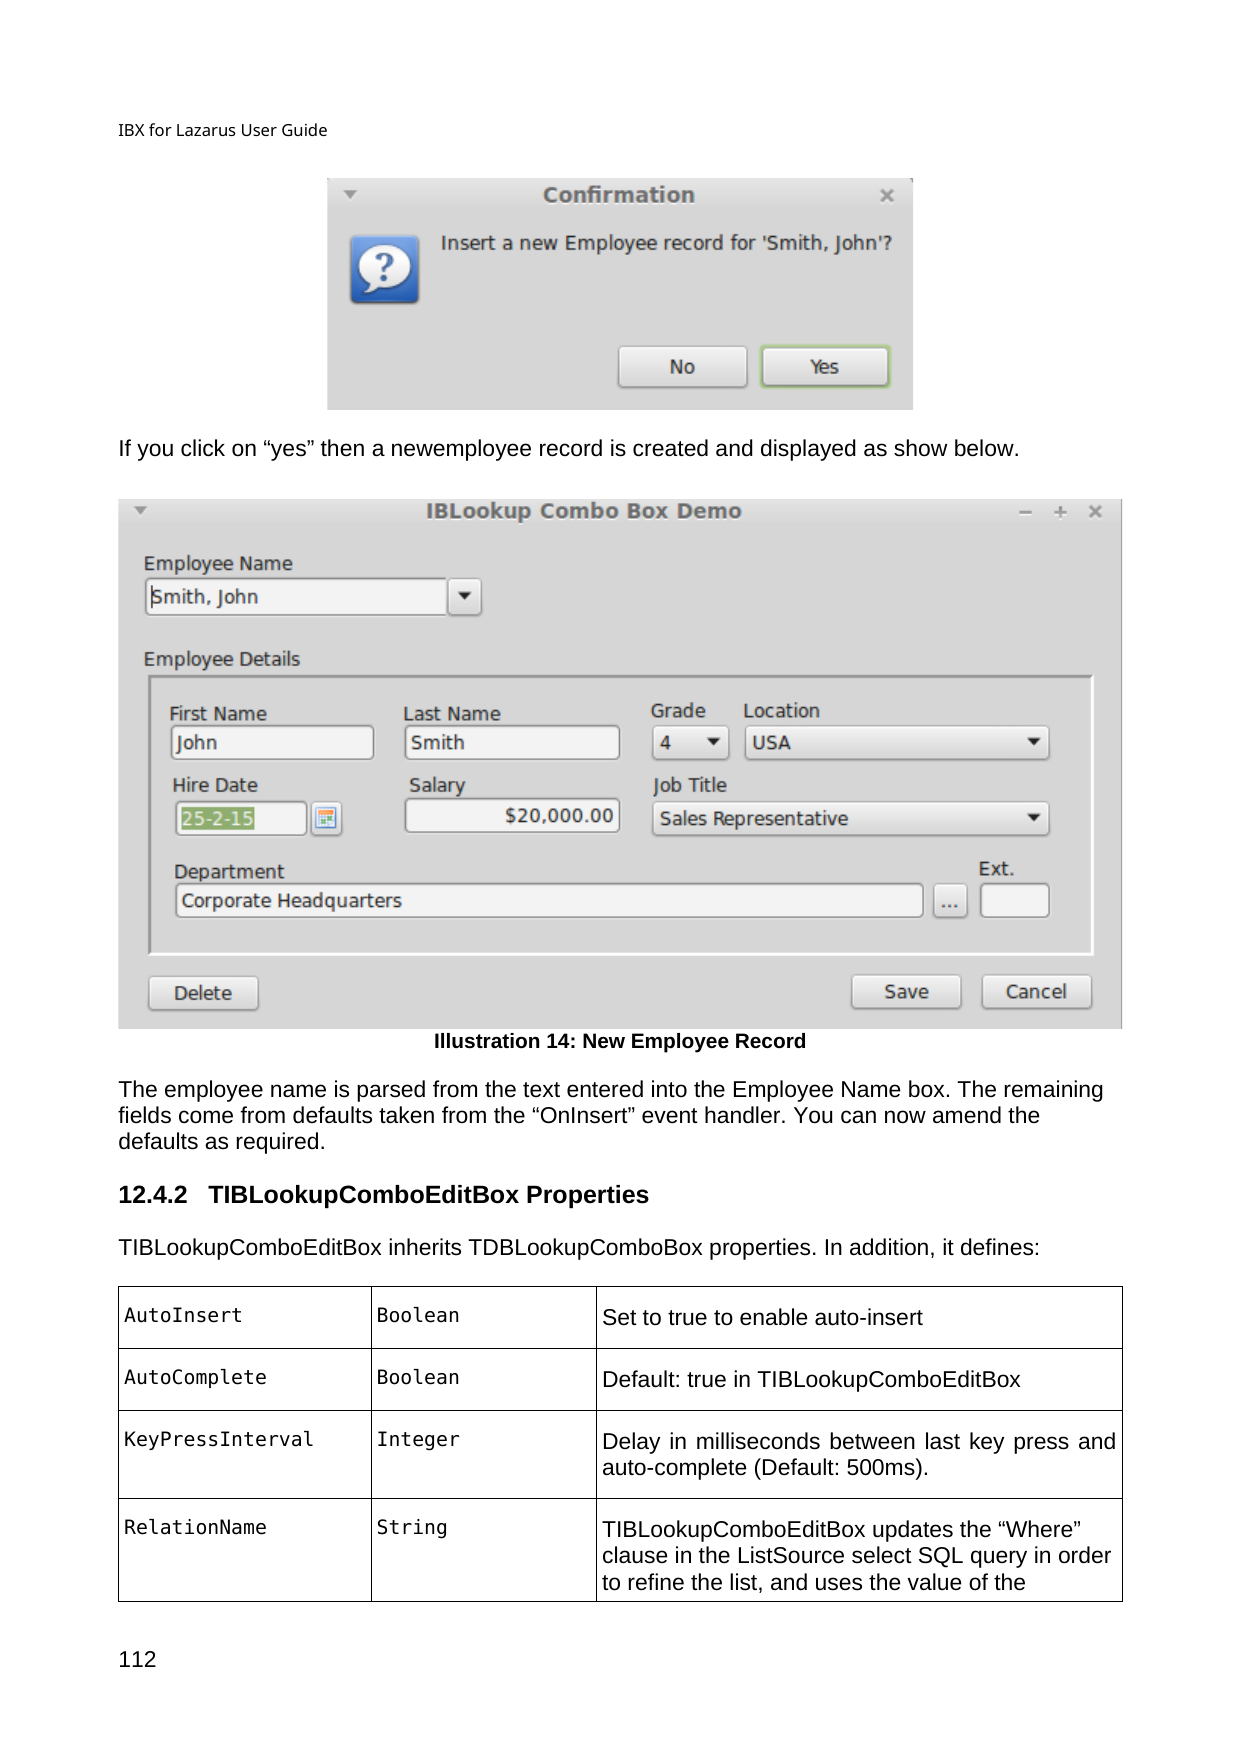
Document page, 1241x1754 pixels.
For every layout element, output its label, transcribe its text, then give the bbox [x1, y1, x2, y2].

table_cell String [372, 1499, 596, 1601]
text TIBLookupComboEditBox inherits TDBLookupComboBox properties. In addition, it defines: [118, 1234, 1122, 1261]
table_cell Delay in milliseconds between last key press and auto-complete (Default: 500ms). [597, 1411, 1122, 1498]
text Illustration 14: New Employee Record [118, 1029, 1122, 1052]
table_header Boolean [372, 1287, 596, 1348]
table_cell KeyPressInterval [119, 1411, 371, 1498]
table_cell Integer [372, 1411, 596, 1498]
table_cell Boolean [372, 1349, 596, 1410]
table_cell TIBLookupComboEditBox updates the “Where” clause in the ListSource select SQL query in order to refine the list, and uses the value of the [597, 1499, 1122, 1601]
table_header AutoInsert [119, 1287, 371, 1348]
table_cell Default: true in TIBLookupComboEditBox [597, 1349, 1122, 1410]
text If you click on “yes” then a newemployee record is created and displayed as show below. [118, 432, 1122, 461]
table_cell AutoComplete [119, 1349, 371, 1410]
text The employee name is parsed from the text entered into the Employee Name box. The remaining fields come from defaults taken from the “OnInsert” event handler. You can now amend the defaults as required. [118, 1052, 1122, 1154]
picture [118, 499, 1123, 1029]
table_header Set to true to enable auto-insert [597, 1287, 1122, 1348]
subtitle TIBLookupComboEditBox Properties [118, 1180, 1122, 1209]
table_cell RelationName [119, 1499, 371, 1601]
picture [327, 178, 914, 410]
text [118, 487, 1122, 499]
